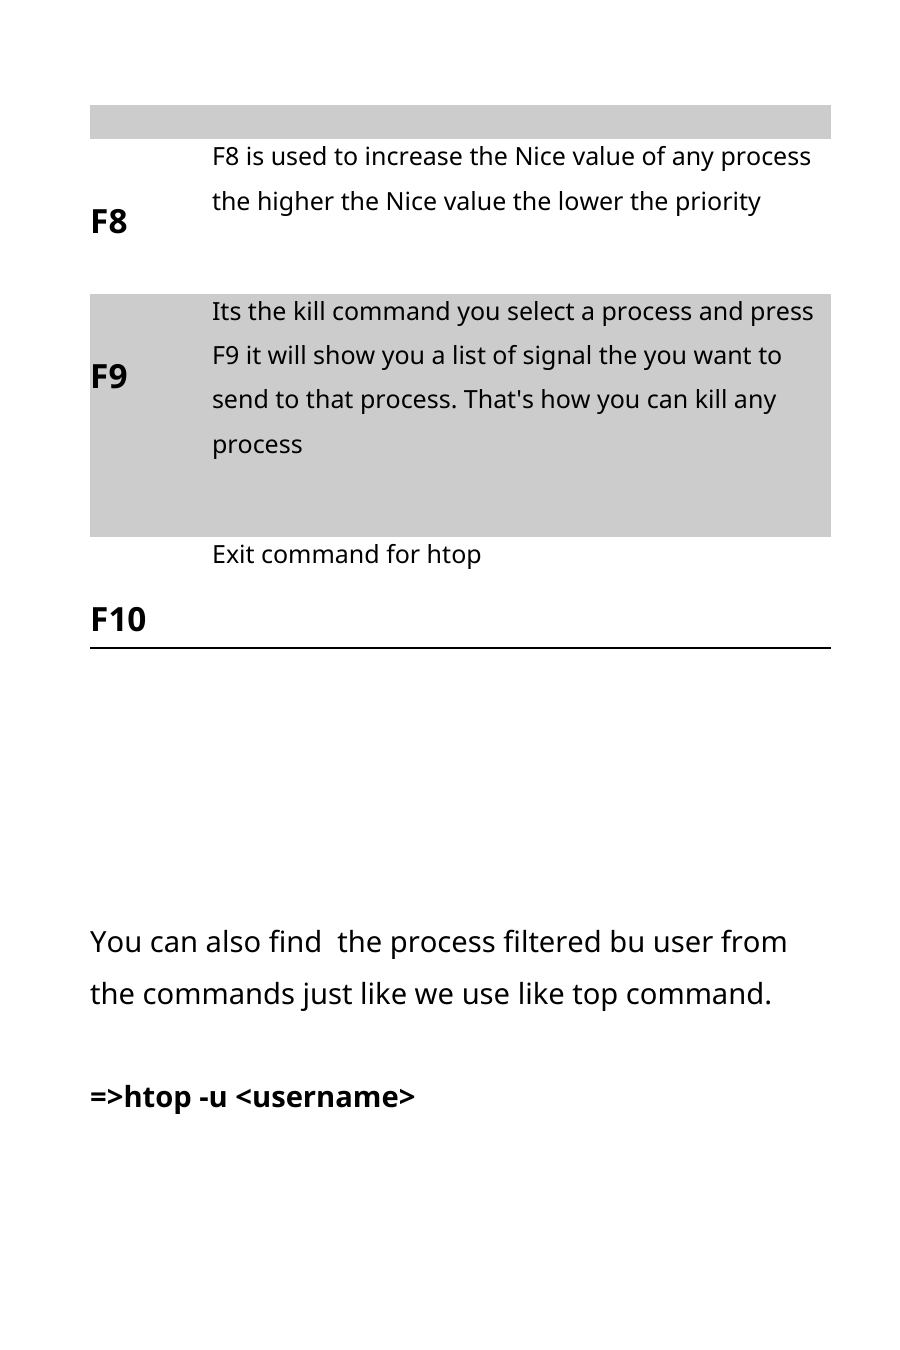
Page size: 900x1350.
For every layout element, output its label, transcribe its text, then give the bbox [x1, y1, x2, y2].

table_cell [212, 105, 831, 139]
table_cell Exit command for htop [212, 537, 831, 647]
text =>htop -u <username> [90, 1076, 810, 1116]
table_cell [90, 105, 212, 139]
table_cell F10 [90, 537, 212, 647]
table_cell F8 is used to increase the Nice value of any process the higher the Nice value the lower the priority [212, 139, 831, 294]
table_cell F9 [90, 294, 212, 537]
text You can also find the process filtered bu user from the commands just like we use like top command. [90, 922, 810, 1013]
table_cell F8 [90, 139, 212, 294]
table_cell Its the kill command you select a process and press F9 it will show you a list of signal the you want to send to that process. That's how you can kill any process [212, 294, 831, 537]
